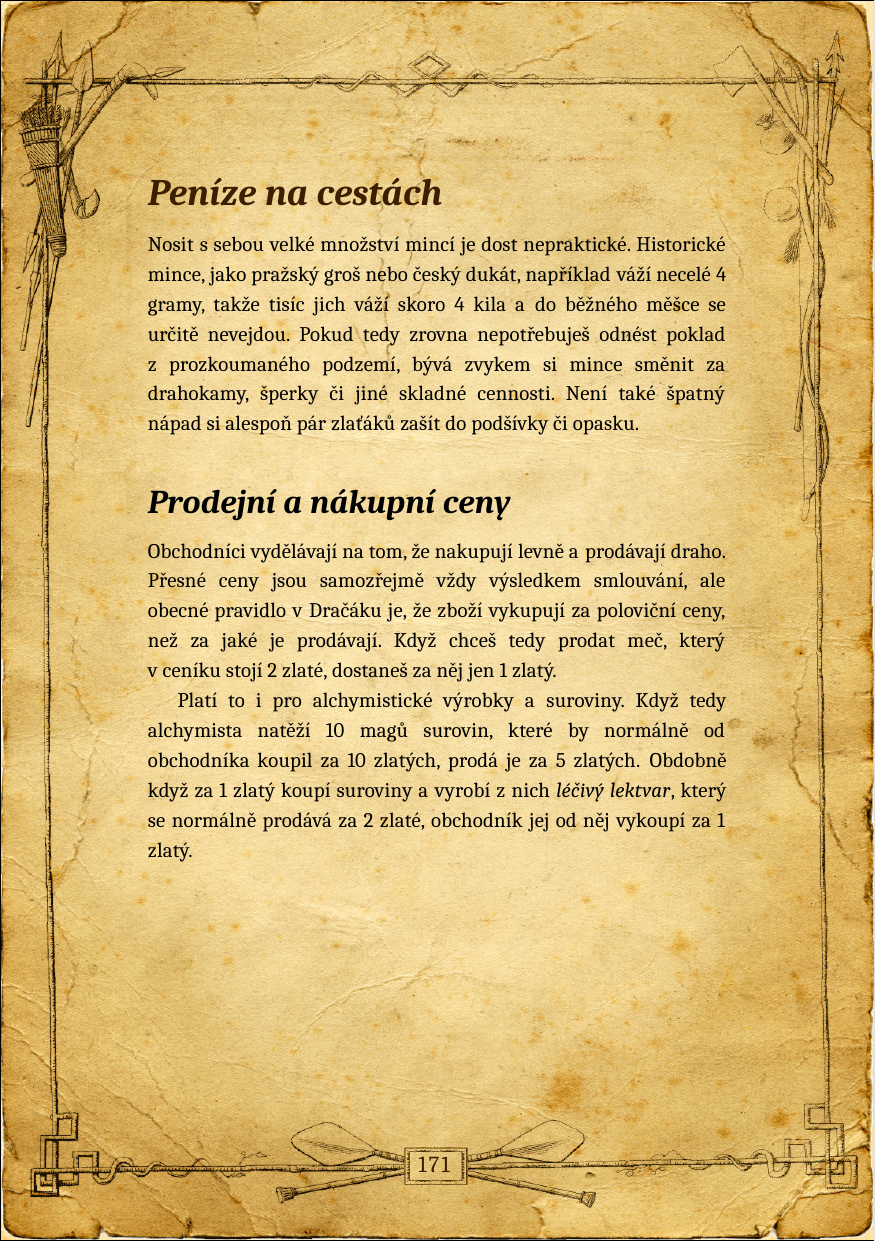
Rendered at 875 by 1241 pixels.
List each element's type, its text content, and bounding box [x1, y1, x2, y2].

subtitle Prodejní a⁠ nákupní ceny [148, 483, 726, 522]
text Nosit s⁠ sebou velké množství mincí je dost nepraktické. Historické mince, jako pražský groš nebo český dukát, například váží necelé 4 gramy, takže tisíc jich váží skoro 4 kila a⁠ do běžného měšce se určitě nevejdou. Pokud tedy zrovna nepotřebuješ odnést poklad z⁠ prozkoumaného podzemí, bývá zvykem si mince směnit za drahokamy, šperky či jiné skladné cennosti. Není také špatný nápad si alespoň pár zlaťáků zašít do podšívky či opasku. [148, 233, 726, 436]
subtitle Peníze na cestách [148, 172, 726, 215]
picture [1, 1, 874, 1240]
text Obchodníci vydělávají na tom, že nakupují levně a⁠ prodávají draho. Přesné ceny jsou samozřejmě vždy výsledkem smlouvání, ale obecné pravidlo v⁠ Dračáku je, že zboží vykupují za poloviční ceny, než za jaké je prodávají. Když chceš tedy prodat meč, který v⁠ ceníku stojí 2 zlaté, dostaneš za něj jen 1 zlatý. Platí to i⁠ pro alchymistické výrobky a⁠ suroviny. Když tedy alchymista natěží 10 magů surovin, které by normálně od obchodníka koupil za 10 zlatých, prodá je za 5 zlatých. Obdobně když za 1 zlatý koupí suroviny a⁠ vyrobí z⁠ nich léčivý lektvar, který se normálně prodává za 2 zlaté, obchodník jej od něj vykoupí za 1 zlatý. [148, 539, 726, 862]
